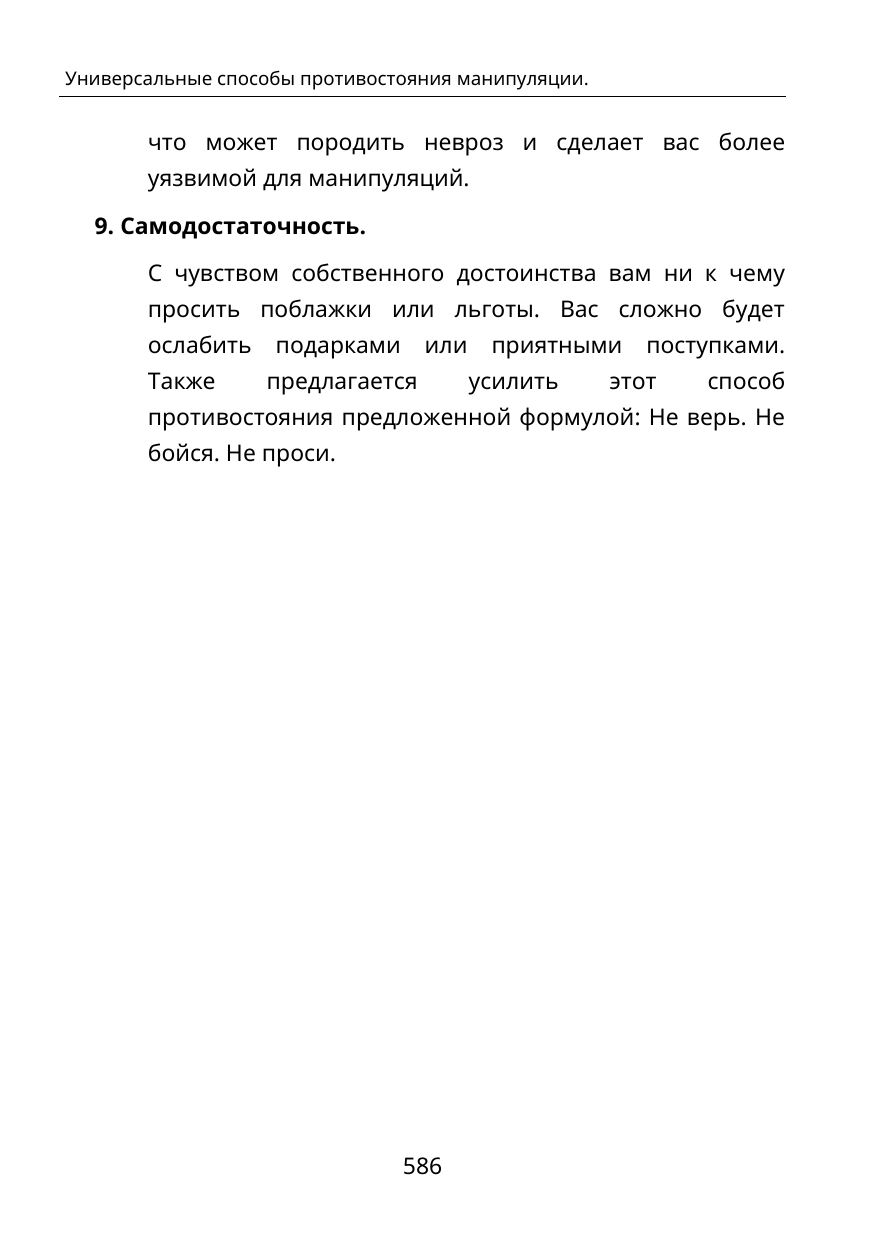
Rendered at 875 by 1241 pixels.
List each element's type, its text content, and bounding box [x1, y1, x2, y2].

list что может породить невроз и сделает вас более уязвимой для манипуляций. [88, 126, 786, 193]
list Самодостаточность. [88, 210, 786, 241]
list C чувством собственного достоинства вам ни к чему просить поблажки или льготы. Вас сложно будет ослабить подарками или приятными поступками. Также предлагается усилить этот способ противостояния предложенной формулой: Не верь. Не бойся. Не проси. [88, 257, 786, 468]
